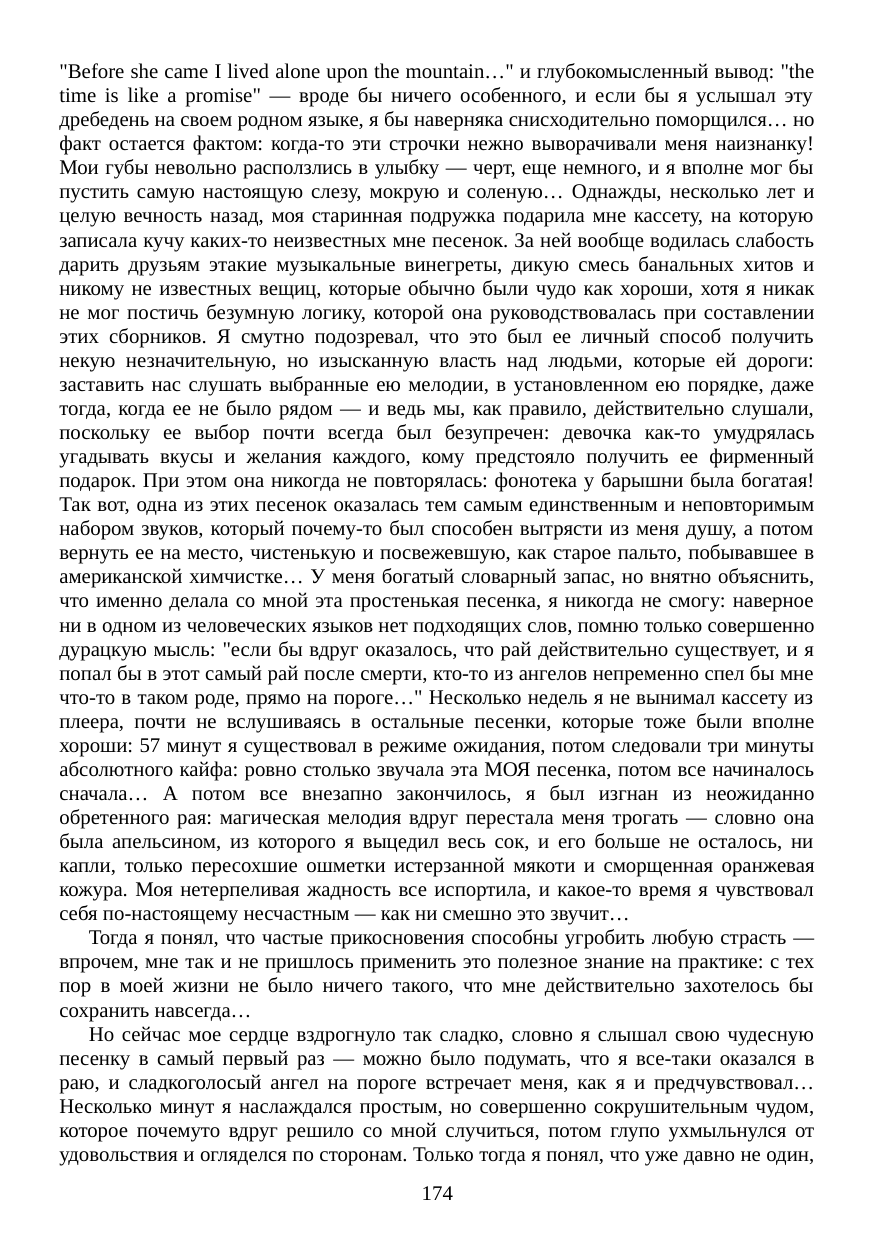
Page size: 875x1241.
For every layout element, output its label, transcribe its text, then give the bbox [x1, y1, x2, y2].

text "Before she came I lived alone upon the mountain…" и глубокомысленный вывод: "the time is like a promise" — вроде бы ничего особенного, и если бы я услышал эту дребедень на своем родном языке, я бы наверняка снисходительно поморщился… но факт остается фактом: когда-то эти строчки нежно выворачивали меня наизнанку! Мои губы невольно расползлись в улыбку — черт, еще немного, и я вполне мог бы пустить самую настоящую слезу, мокрую и соленую… Однажды, несколько лет и целую вечность назад, моя старинная подружка подарила мне кассету, на которую записала кучу каких-то неизвестных мне песенок. За ней вообще водилась слабость дарить друзьям этакие музыкальные винегреты, дикую смесь банальных хитов и никому не известных вещиц, которые обычно были чудо как хороши, хотя я никак не мог постичь безумную логику, которой она руководствовалась при составлении этих сборников. Я смутно подозревал, что это был ее личный способ получить некую незначительную, но изысканную власть над людьми, которые ей дороги: заставить нас слушать выбранные ею мелодии, в установленном ею порядке, даже тогда, когда ее не было рядом — и ведь мы, как правило, действительно слушали, поскольку ее выбор почти всегда был безупречен: девочка как-то умудрялась угадывать вкусы и желания каждого, кому предстояло получить ее фирменный подарок. При этом она никогда не повторялась: фонотека у барышни была богатая! Так вот, одна из этих песенок оказалась тем самым единственным и неповторимым набором звуков, который почему-то был способен вытрясти из меня душу, а потом вернуть ее на место, чистенькую и посвежевшую, как старое пальто, побывавшее в американской химчистке… У меня богатый словарный запас, но внятно объяснить, что именно делала со мной эта простенькая песенка, я никогда не смогу: наверное ни в одном из человеческих языков нет подходящих слов, помню только совершенно дурацкую мысль: "если бы вдруг оказалось, что рай действительно существует, и я попал бы в этот самый рай после смерти, кто-то из ангелов непременно спел бы мне что-то в таком роде, прямо на пороге…" Несколько недель я не вынимал кассету из плеера, почти не вслушиваясь в остальные песенки, которые тоже были вполне хороши: 57 минут я существовал в режиме ожидания, потом следовали три минуты абсолютного кайфа: ровно столько звучала эта МОЯ песенка, потом все начиналось сначала… А потом все внезапно закончилось, я был изгнан из неожиданно обретенного рая: магическая мелодия вдруг перестала меня трогать — словно она была апельсином, из которого я выцедил весь сок, и его больше не осталось, ни капли, только пересохшие ошметки истерзанной мякоти и сморщенная оранжевая кожура. Моя нетерпеливая жадность все испортила, и какое-то время я чувствовал себя по-настоящему несчастным — как ни смешно это звучит… [59, 59, 815, 925]
text Но сейчас мое сердце вздрогнуло так сладко, словно я слышал свою чудесную песенку в самый первый раз — можно было подумать, что я все-таки оказался в раю, и сладкоголосый ангел на пороге встречает меня, как я и предчувствовал… Несколько минут я наслаждался простым, но совершенно сокрушительным чудом, которое почемуто вдруг решило со мной случиться, потом глупо ухмыльнулся от удовольствия и огляделся по сторонам. Только тогда я понял, что уже давно не один, [59, 1022, 815, 1166]
text Тогда я понял, что частые прикосновения способны угробить любую страсть — впрочем, мне так и не пришлось применить это полезное знание на практике: с тех пор в моей жизни не было ничего такого, что мне действительно захотелось бы сохранить навсегда… [59, 925, 815, 1022]
